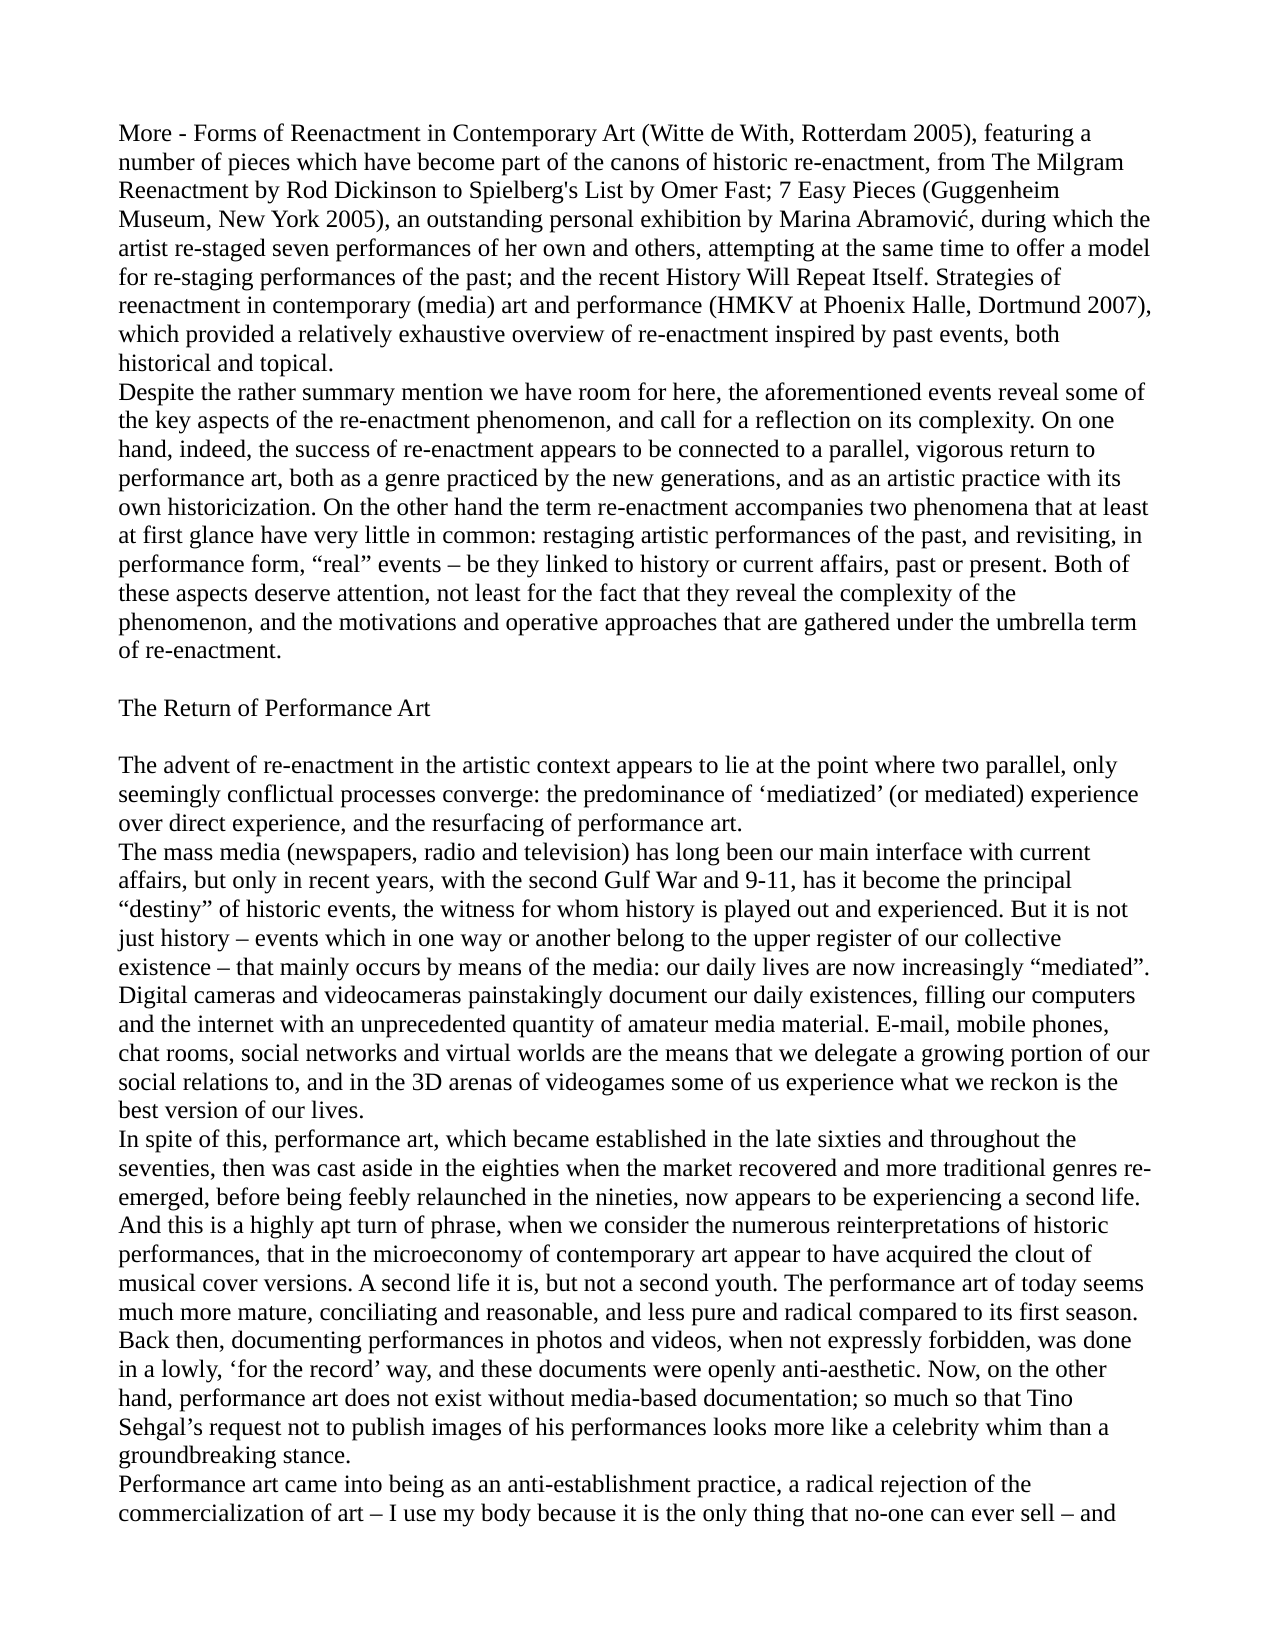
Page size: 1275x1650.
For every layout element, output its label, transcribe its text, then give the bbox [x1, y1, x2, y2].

text In spite of this, performance art, which became established in the late sixties and throughout the seventies, then was cast aside in the eighties when the market recovered and more traditional genres re-emerged, before being feebly relaunched in the nineties, now appears to be experiencing a second life. And this is a highly apt turn of phrase, when we consider the numerous reinterpretations of historic performances, that in the microeconomy of contemporary art appear to have acquired the clout of musical cover versions. A second life it is, but not a second youth. The performance art of today seems much more mature, conciliating and reasonable, and less pure and radical compared to its first season. Back then, documenting performances in photos and videos, when not expressly forbidden, was done in a lowly, ‘for the record’ way, and these documents were openly anti-aesthetic. Now, on the other hand, performance art does not exist without media-based documentation; so much so that Tino Sehgal’s request not to publish images of his performances looks more like a celebrity whim than a groundbreaking stance. [118, 1124, 1157, 1469]
text Performance art came into being as an anti-establishment practice, a radical rejection of the commercialization of art – I use my body because it is the only thing that no-one can ever sell – and [118, 1469, 1157, 1527]
text The advent of re-enactment in the artistic context appears to lie at the point where two parallel, only seemingly conflictual processes converge: the predominance of ‘mediatized’ (or mediated) experience over direct experience, and the resurfacing of performance art. [118, 751, 1157, 837]
text More - Forms of Reenactment in Contemporary Art (Witte de With, Rotterdam 2005), featuring a number of pieces which have become part of the canons of historic re-enactment, from The Milgram Reenactment by Rod Dickinson to Spielberg's List by Omer Fast; 7 Easy Pieces (Guggenheim Museum, New York 2005), an outstanding personal exhibition by Marina Abramović, during which the artist re-staged seven performances of her own and others, attempting at the same time to offer a model for re-staging performances of the past; and the recent History Will Repeat Itself. Strategies of reenactment in contemporary (media) art and performance (HMKV at Phoenix Halle, Dortmund 2007), which provided a relatively exhaustive overview of re-enactment inspired by past events, both historical and topical. [118, 118, 1157, 377]
text Despite the rather summary mention we have room for here, the aforementioned events reveal some of the key aspects of the re-enactment phenomenon, and call for a reflection on its complexity. On one hand, indeed, the success of re-enactment appears to be connected to a parallel, vigorous return to performance art, both as a genre practiced by the new generations, and as an artistic practice with its own historicization. On the other hand the term re-enactment accompanies two phenomena that at least at first glance have very little in common: restaging artistic performances of the past, and revisiting, in performance form, “real” events – be they linked to history or current affairs, past or present. Both of these aspects deserve attention, not least for the fact that they reveal the complexity of the phenomenon, and the motivations and operative approaches that are gathered under the umbrella term of re-enactment. [118, 377, 1157, 664]
text The Return of Performance Art [118, 693, 1157, 722]
text The mass media (newspapers, radio and television) has long been our main interface with current affairs, but only in recent years, with the second Gulf War and 9-11, has it become the principal “destiny” of historic events, the witness for whom history is played out and experienced. But it is not just history – events which in one way or another belong to the upper register of our collective existence – that mainly occurs by means of the media: our daily lives are now increasingly “mediated”. Digital cameras and videocameras painstakingly document our daily existences, filling our computers and the internet with an unprecedented quantity of amateur media material. E-mail, mobile phones, chat rooms, social networks and virtual worlds are the means that we delegate a growing portion of our social relations to, and in the 3D arenas of videogames some of us experience what we reckon is the best version of our lives. [118, 837, 1157, 1124]
